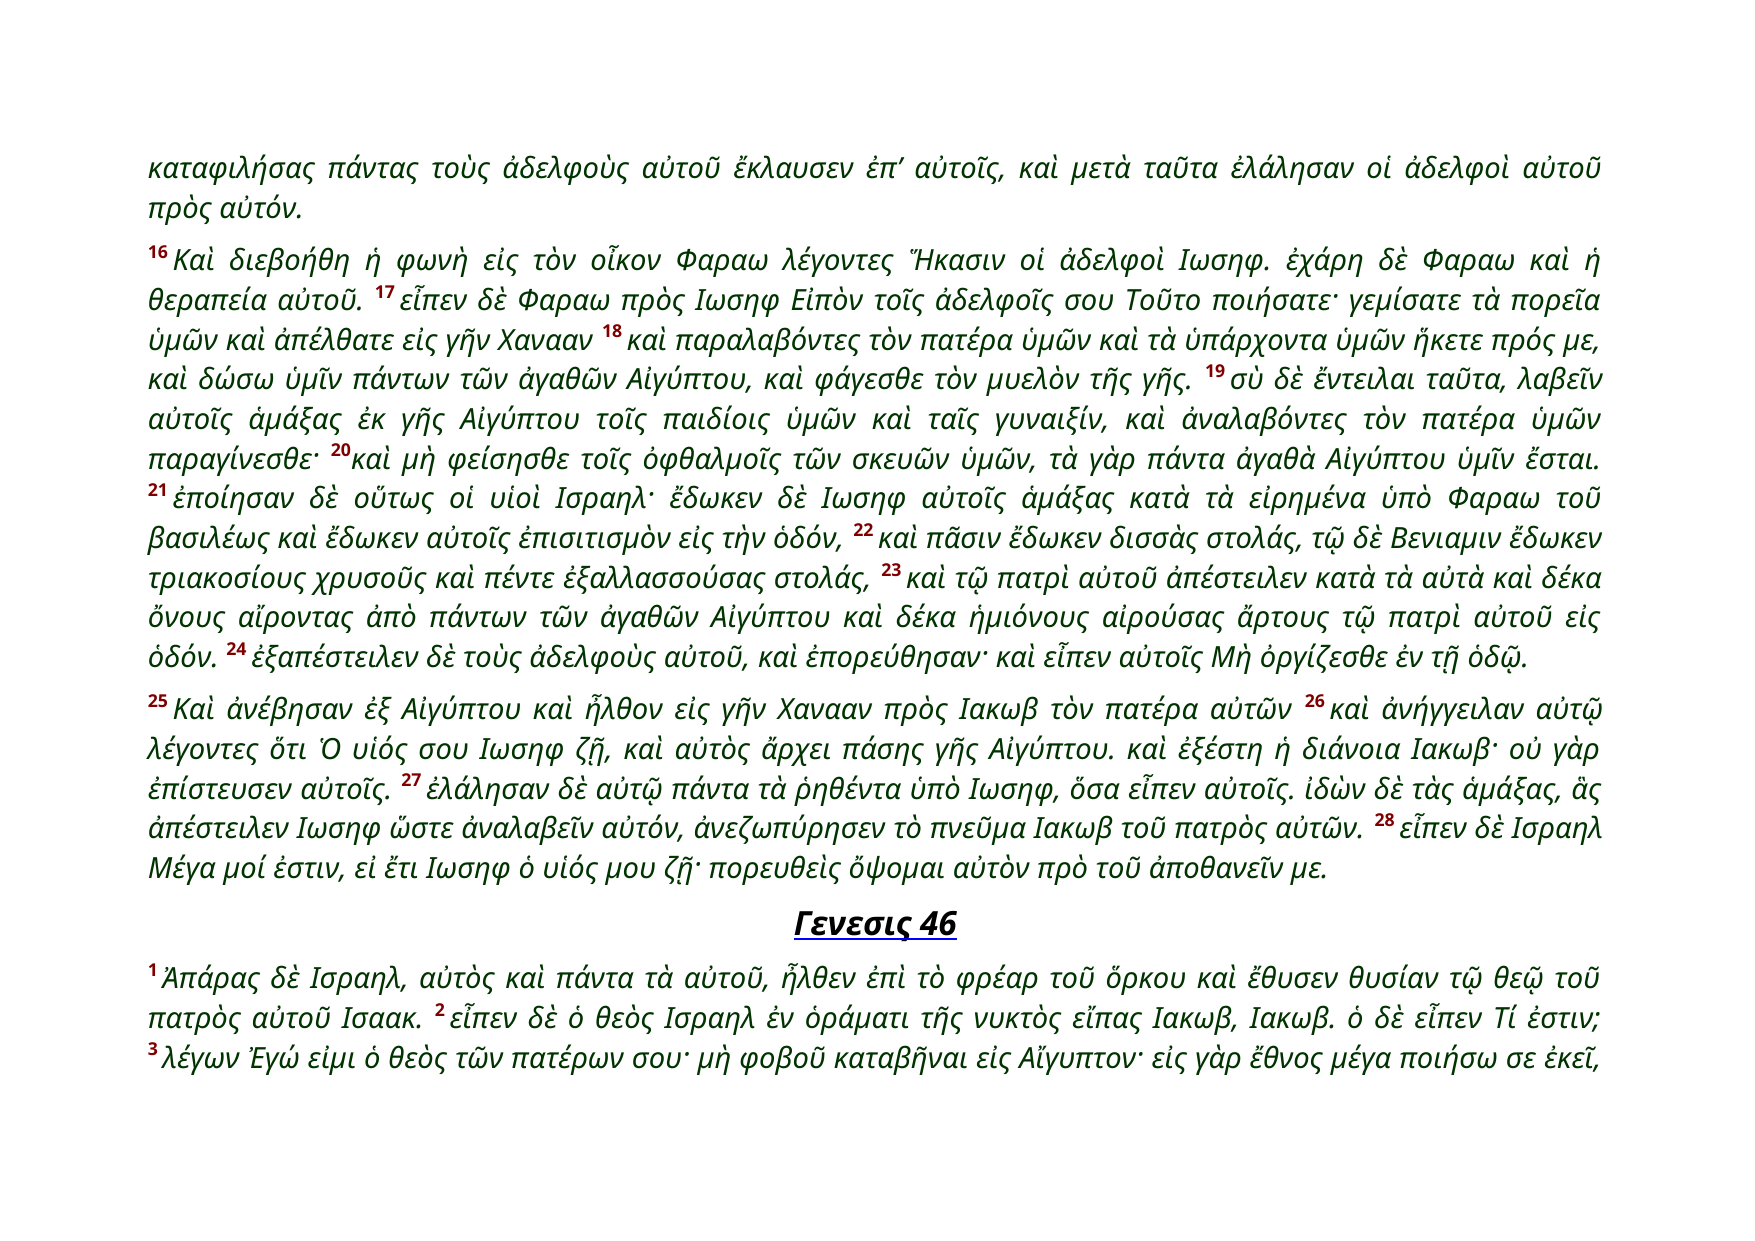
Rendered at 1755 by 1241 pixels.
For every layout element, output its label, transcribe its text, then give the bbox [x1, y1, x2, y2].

text 25 Καὶ ἀνέβησαν ἐξ Αἰγύπτου καὶ ἦλθον εἰς γῆν Χανααν πρὸς Ιακωβ τὸν πατέρα αὐτῶν 26 καὶ ἀνήγγειλαν αὐτῷ λέγοντες ὅτι Ὁ υἱός σου Ιωσηφ ζῇ, καὶ αὐτὸς ἄρχει πάσης γῆς Αἰγύπτου. καὶ ἐξέστη ἡ διάνοια Ιακωβ· οὐ γὰρ ἐπίστευσεν αὐτοῖς. 27 ἐλάλησαν δὲ αὐτῷ πάντα τὰ ῥηθέντα ὑπὸ Ιωσηφ, ὅσα εἶπεν αὐτοῖς. ἰδὼν δὲ τὰς ἁμάξας, ἃς ἀπέστειλεν Ιωσηφ ὥστε ἀναλαβεῖν αὐτόν, ἀνεζωπύρησεν τὸ πνεῦμα Ιακωβ τοῦ πατρὸς αὐτῶν. 28 εἶπεν δὲ Ισραηλ Μέγα μοί ἐστιν, εἰ ἔτι Ιωσηφ ὁ υἱός μου ζῇ· πορευθεὶς ὄψομαι αὐτὸν πρὸ τοῦ ἀποθανεῖν με. [148, 689, 1606, 887]
text Γενεσις 46 [148, 899, 1606, 945]
text 1 Ἀπάρας δὲ Ισραηλ, αὐτὸς καὶ πάντα τὰ αὐτοῦ, ἦλθεν ἐπὶ τὸ φρέαρ τοῦ ὅρκου καὶ ἔθυσεν θυσίαν τῷ θεῷ τοῦ πατρὸς αὐτοῦ Ισαακ. 2 εἶπεν δὲ ὁ θεὸς Ισραηλ ἐν ὁράματι τῆς νυκτὸς εἴπας Ιακωβ, Ιακωβ. ὁ δὲ εἶπεν Τί ἐστιν; 3 λέγων Ἐγώ εἰμι ὁ θεὸς τῶν πατέρων σου· μὴ φοβοῦ καταβῆναι εἰς Αἴγυπτον· εἰς γὰρ ἔθνος μέγα ποιήσω σε ἐκεῖ, [148, 957, 1606, 1077]
text καταφιλήσας πάντας τοὺς ἀδελφοὺς αὐτοῦ ἔκλαυσεν ἐπ’ αὐτοῖς, καὶ μετὰ ταῦτα ἐλάλησαν οἱ ἀδελφοὶ αὐτοῦ πρὸς αὐτόν. [148, 148, 1606, 227]
text 16 Καὶ διεβοήθη ἡ φωνὴ εἰς τὸν οἶκον Φαραω λέγοντες Ἥκασιν οἱ ἀδελφοὶ Ιωσηφ. ἐχάρη δὲ Φαραω καὶ ἡ θεραπεία αὐτοῦ. 17 εἶπεν δὲ Φαραω πρὸς Ιωσηφ Εἰπὸν τοῖς ἀδελφοῖς σου Τοῦτο ποιήσατε· γεμίσατε τὰ πορεῖα ὑμῶν καὶ ἀπέλθατε εἰς γῆν Χανααν 18 καὶ παραλαβόντες τὸν πατέρα ὑμῶν καὶ τὰ ὑπάρχοντα ὑμῶν ἥκετε πρός με, καὶ δώσω ὑμῖν πάντων τῶν ἀγαθῶν Αἰγύπτου, καὶ φάγεσθε τὸν μυελὸν τῆς γῆς. 19 σὺ δὲ ἔντειλαι ταῦτα, λαβεῖν αὐτοῖς ἁμάξας ἐκ γῆς Αἰγύπτου τοῖς παιδίοις ὑμῶν καὶ ταῖς γυναιξίν, καὶ ἀναλαβόντες τὸν πατέρα ὑμῶν παραγίνεσθε· 20καὶ μὴ φείσησθε τοῖς ὀφθαλμοῖς τῶν σκευῶν ὑμῶν, τὰ γὰρ πάντα ἀγαθὰ Αἰγύπτου ὑμῖν ἔσται. 21 ἐποίησαν δὲ οὕτως οἱ υἱοὶ Ισραηλ· ἔδωκεν δὲ Ιωσηφ αὐτοῖς ἁμάξας κατὰ τὰ εἰρημένα ὑπὸ Φαραω τοῦ βασιλέως καὶ ἔδωκεν αὐτοῖς ἐπισιτισμὸν εἰς τὴν ὁδόν, 22 καὶ πᾶσιν ἔδωκεν δισσὰς στολάς, τῷ δὲ Βενιαμιν ἔδωκεν τριακοσίους χρυσοῦς καὶ πέντε ἐξαλλασσούσας στολάς, 23 καὶ τῷ πατρὶ αὐτοῦ ἀπέστειλεν κατὰ τὰ αὐτὰ καὶ δέκα ὄνους αἴροντας ἀπὸ πάντων τῶν ἀγαθῶν Αἰγύπτου καὶ δέκα ἡμιόνους αἰρούσας ἄρτους τῷ πατρὶ αὐτοῦ εἰς ὁδόν. 24 ἐξαπέστειλεν δὲ τοὺς ἀδελφοὺς αὐτοῦ, καὶ ἐπορεύθησαν· καὶ εἶπεν αὐτοῖς Μὴ ὀργίζεσθε ἐν τῇ ὁδῷ. [148, 239, 1606, 676]
